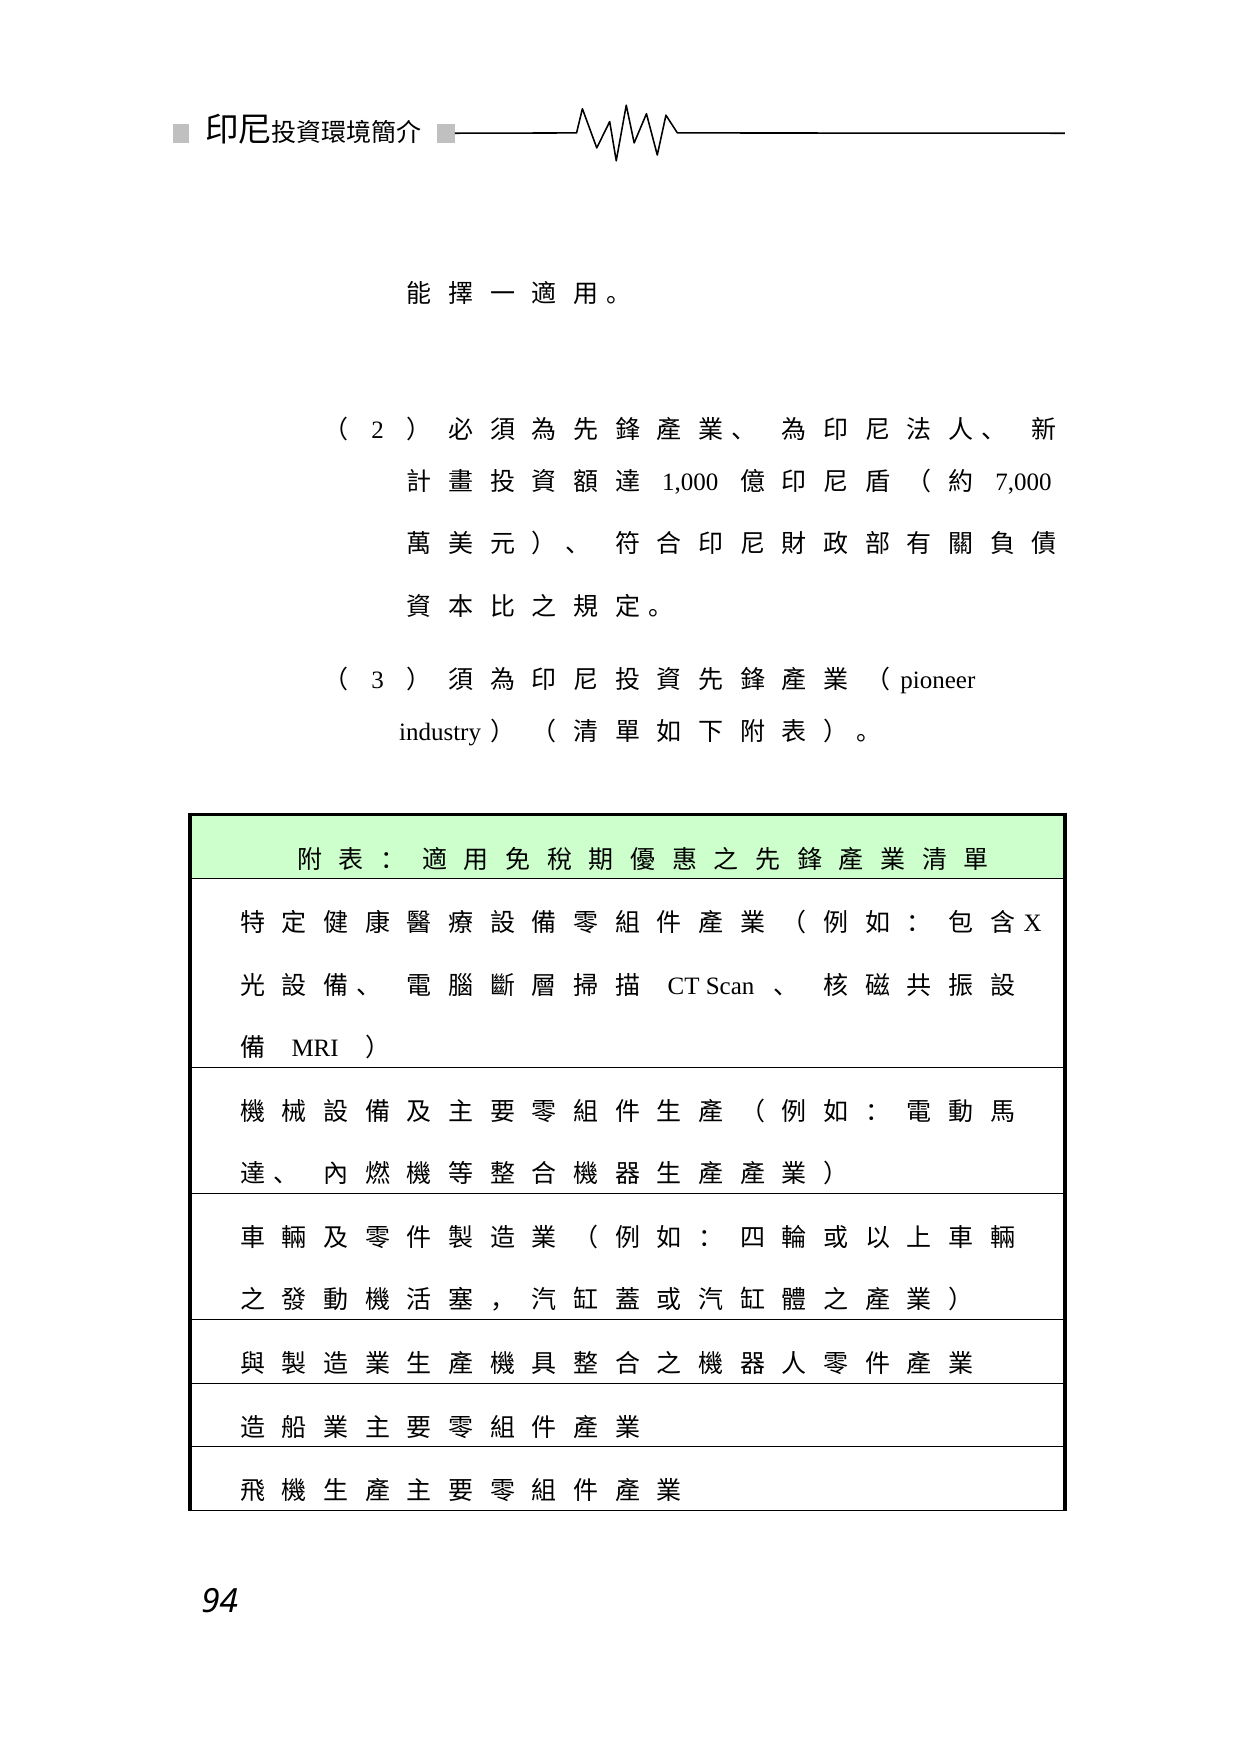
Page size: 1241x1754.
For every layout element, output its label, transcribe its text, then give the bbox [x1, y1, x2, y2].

text 能擇一適用。 [313, 250, 1065, 313]
table_cell 機械設備及主要零組件生產（例如：電動馬達、內燃機等整合機器生產產業） [192, 1068, 1063, 1193]
table_cell 車輛及零件製造業（例如：四輪或以上車輛之發動機活塞，汽缸蓋或汽缸體之產業） [192, 1194, 1063, 1319]
table_cell 飛機生產主要零組件產業 [192, 1447, 1063, 1509]
text （3）須為印尼投資先鋒產業（pioneer industry）（清單如下附表）。 [313, 625, 1065, 750]
table_cell 特定健康醫療設備零組件產業（例如：包含X光設備、電腦斷層掃描CT Scan、核磁共振設備MRI） [192, 879, 1063, 1067]
table_cell 造船業主要零組件產業 [192, 1384, 1063, 1446]
table_header 附表：適用免稅期優惠之先鋒產業清單 [192, 816, 1063, 878]
table_cell 與製造業生產機具整合之機器人零件產業 [192, 1320, 1063, 1382]
text （2）必須為先鋒產業、為印尼法人、新計畫投資額達1,000億印尼盾（約7,000萬美元）、符合印尼財政部有關負債資本比之規定。 [313, 375, 1065, 625]
